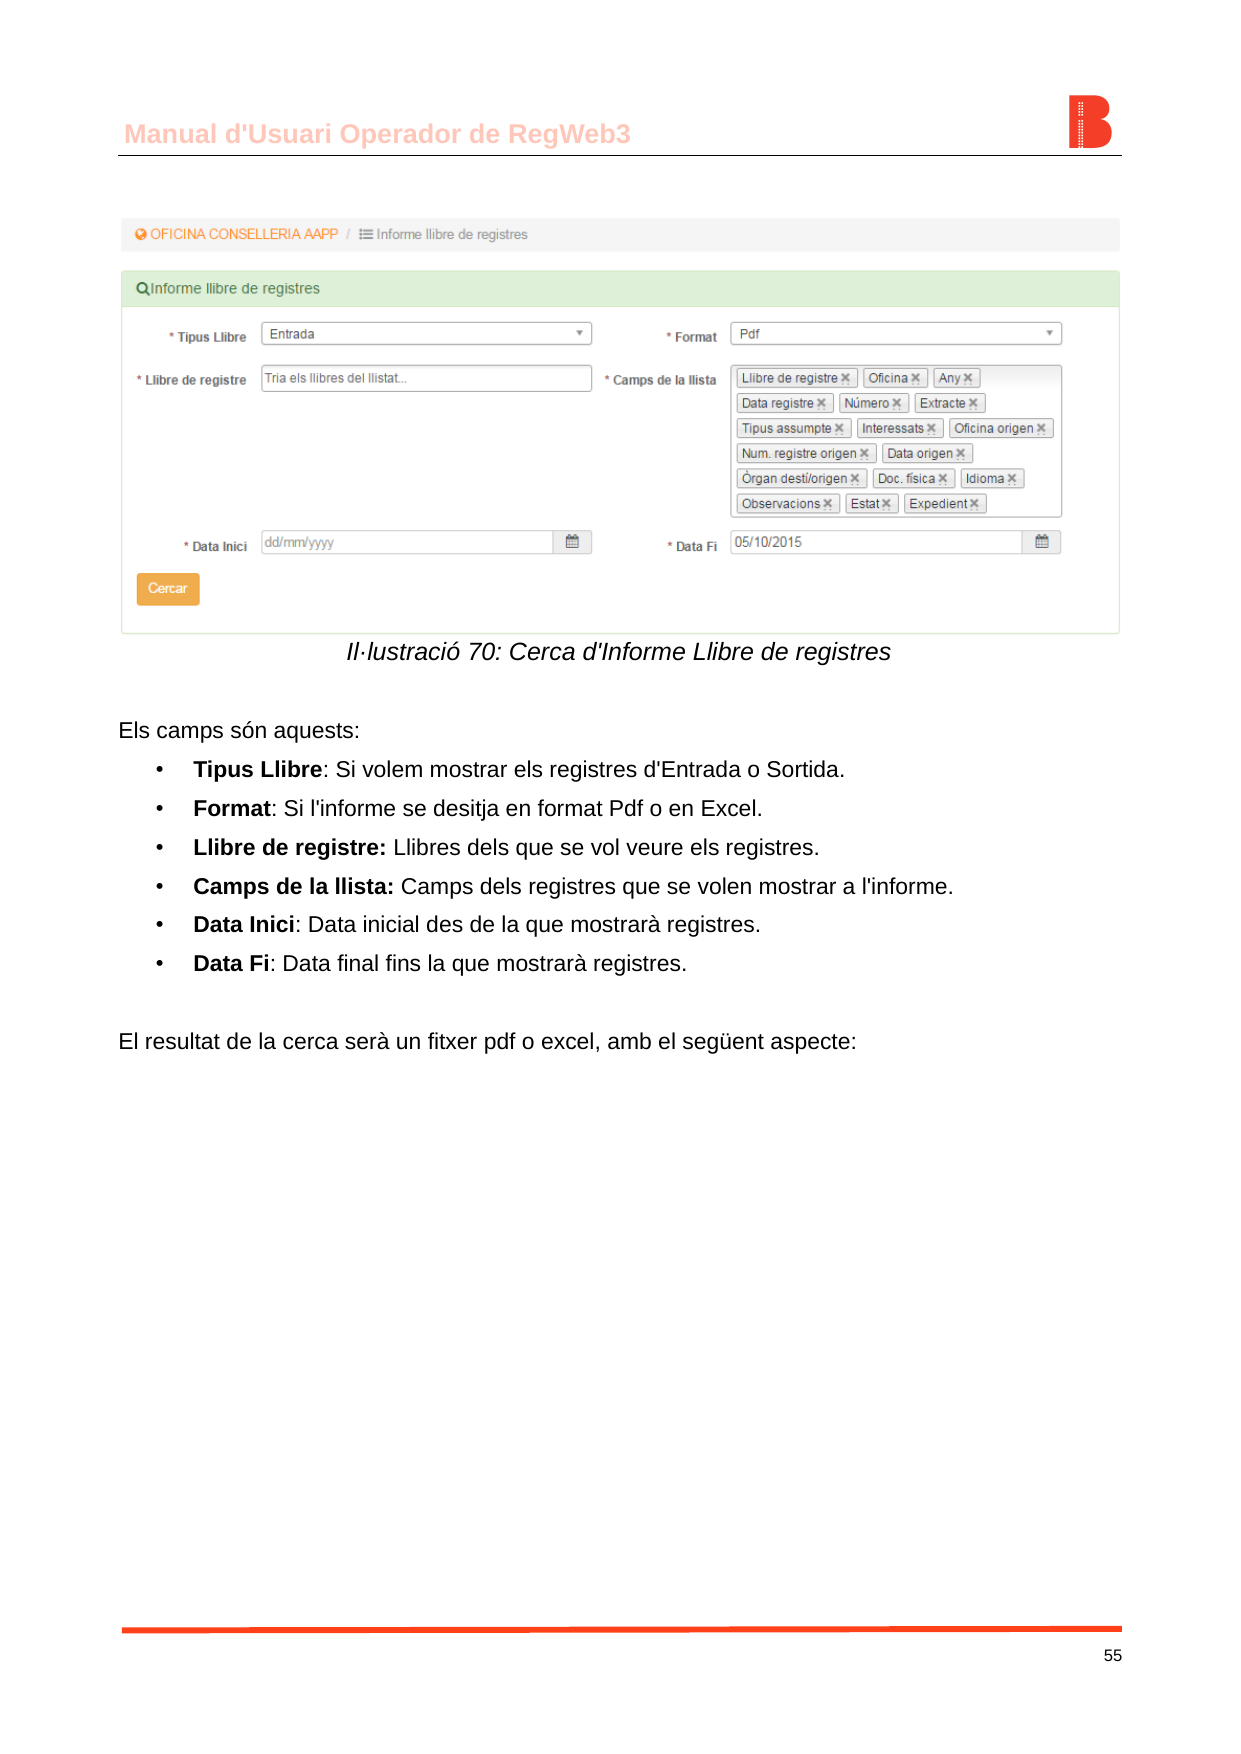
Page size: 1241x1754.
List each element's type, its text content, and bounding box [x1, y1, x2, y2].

list Data Fi: Data final fins la que mostrarà registres. [156, 950, 1122, 977]
picture [1063, 94, 1117, 150]
list Format: Si l'informe se desitja en format Pdf o en Excel. [156, 795, 1122, 821]
list Data Inici: Data inicial des de la que mostrarà registres. [156, 911, 1122, 938]
list Llibre de registre: Llibres dels que se vol veure els registres. [156, 834, 1122, 860]
list Camps de la llista: Camps dels registres que se volen mostrar a l'informe. [156, 873, 1122, 899]
list Tipus Llibre: Si volem mostrar els registres d'Entrada o Sortida. [156, 756, 1122, 782]
picture [118, 215, 1123, 637]
text Els camps són aquests: [118, 717, 1122, 743]
text El resultat de la cerca serà un fitxer pdf o excel, amb el següent aspecte: [118, 1028, 1122, 1054]
text Il·lustració 70: Cerca d'Informe Llibre de registres [118, 637, 1122, 666]
